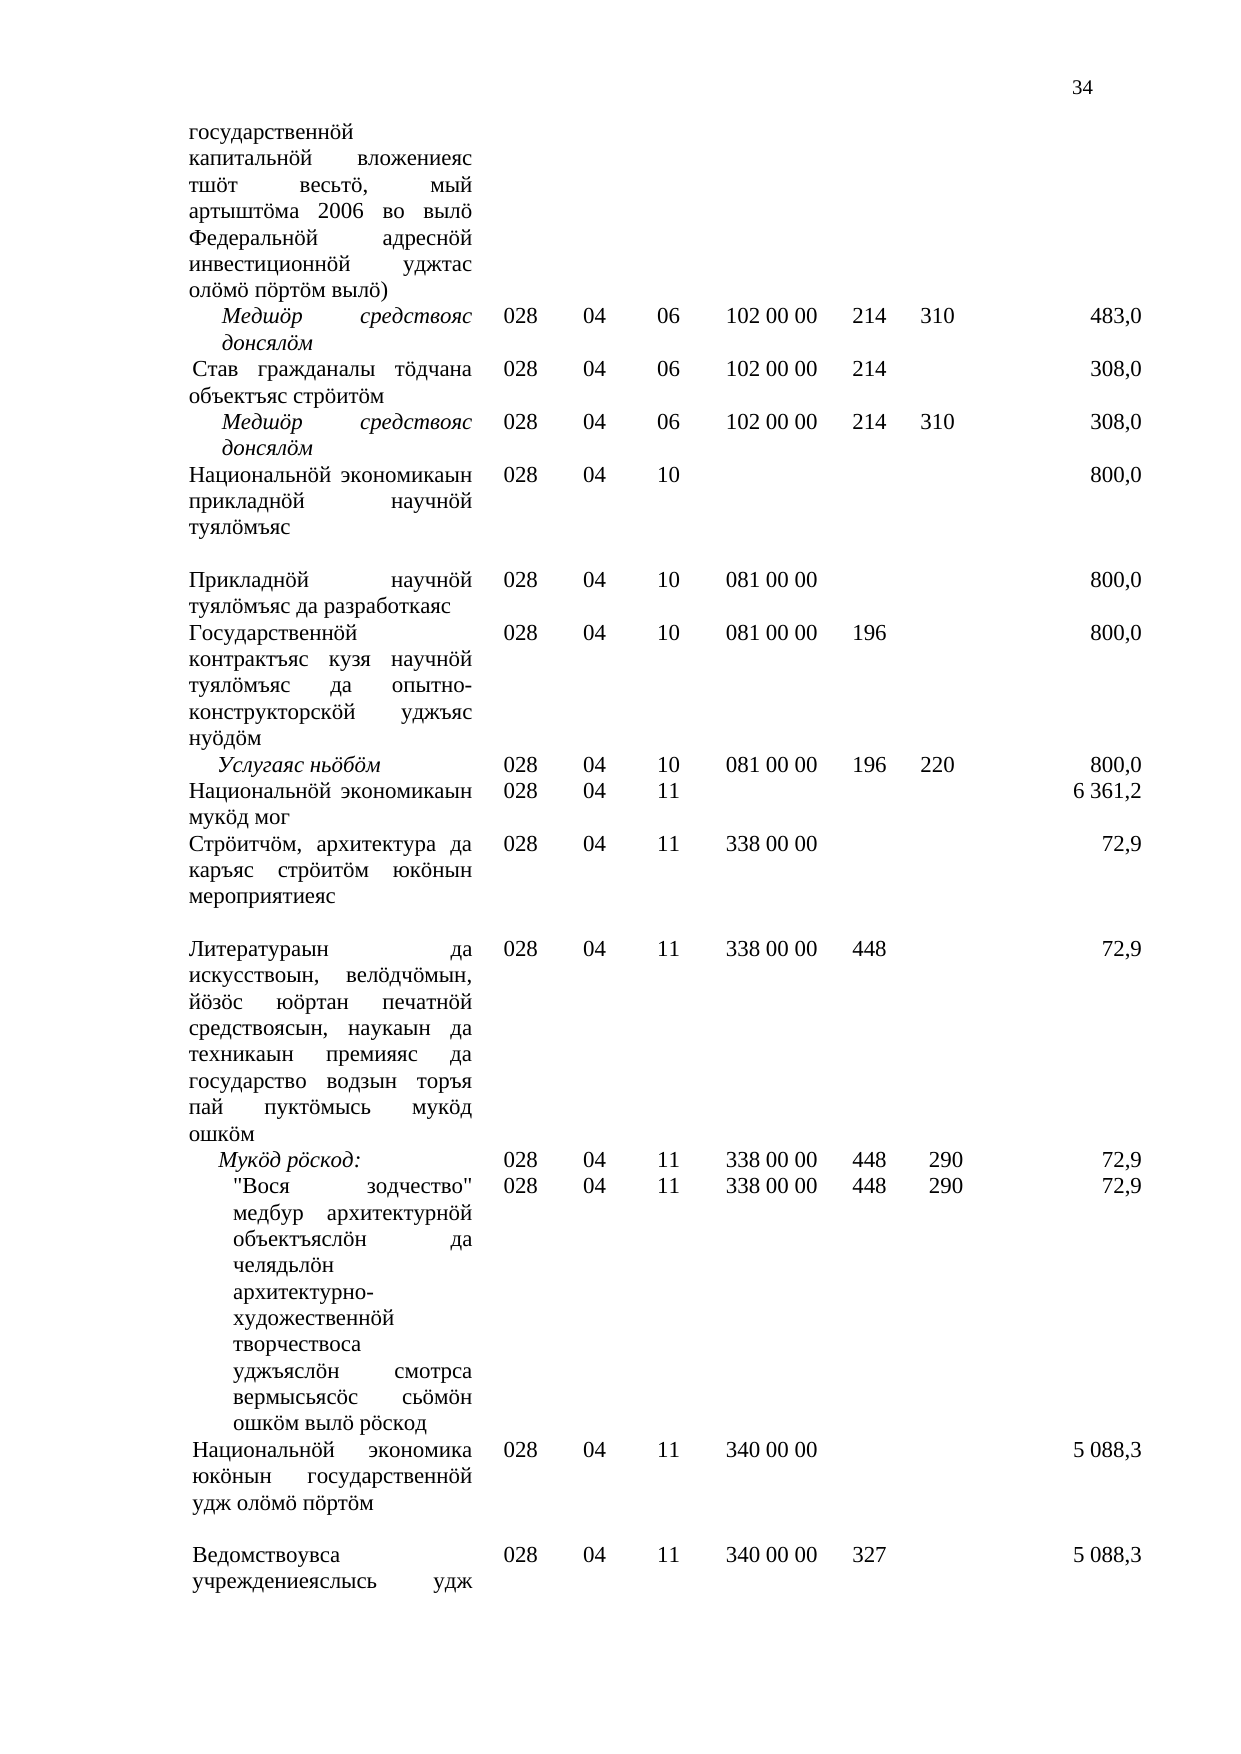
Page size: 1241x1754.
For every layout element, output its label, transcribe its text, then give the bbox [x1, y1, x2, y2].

table_cell Медшöр средствояс донсялöм [177, 303, 483, 355]
table_cell 800,0 [974, 566, 1153, 619]
table_cell 11 [631, 1172, 705, 1436]
table_cell Национальнöй экономика юкöнын государственнöй удж олöмö пöртöм [177, 1436, 483, 1541]
table_cell 11 [631, 830, 705, 935]
table_cell 028 [484, 751, 557, 777]
table_cell 338 00 00 [705, 1172, 838, 1436]
table_cell 028 [484, 408, 557, 461]
table_cell 028 [484, 1541, 557, 1594]
table_cell Стрöитчöм, архитектура да каръяс стрöитöм юкöнын мероприятиеяс [177, 830, 483, 935]
table_cell [838, 461, 900, 566]
table_cell [838, 566, 900, 619]
table_cell Став гражданалы тöдчана объектъяс стрöитöм [177, 355, 483, 408]
table_cell 04 [558, 566, 631, 619]
table_cell 06 [631, 303, 705, 355]
table_cell 448 [838, 1146, 900, 1172]
table_cell 72,9 [974, 1146, 1153, 1172]
table_cell [838, 1436, 900, 1541]
table_cell 102 00 00 [705, 355, 838, 408]
table_cell 06 [631, 355, 705, 408]
table_cell 290 [900, 1146, 974, 1172]
table_cell 214 [838, 355, 900, 408]
table_cell государственнöй капитальнöй вложениеяс тшöт весьтö, мый артыштöма 2006 во вылö Федеральнöй адреснöй инвестиционнöй уджтас олöмö пöртöм вылö) [177, 118, 483, 303]
table_cell [900, 830, 974, 935]
table_cell 214 [838, 408, 900, 461]
table_cell 04 [558, 1172, 631, 1436]
table_cell [705, 461, 838, 566]
table_cell [838, 118, 900, 303]
table_cell 04 [558, 303, 631, 355]
table_cell 04 [558, 619, 631, 751]
table_cell [900, 461, 974, 566]
table_cell 72,9 [974, 1172, 1153, 1436]
table_cell [631, 118, 705, 303]
table_cell 028 [484, 566, 557, 619]
table_cell [838, 777, 900, 830]
table_cell 028 [484, 1172, 557, 1436]
table_cell [900, 935, 974, 1146]
table_cell 327 [838, 1541, 900, 1594]
table_cell 340 00 00 [705, 1541, 838, 1594]
table_cell 102 00 00 [705, 408, 838, 461]
table_cell Медшöр средствояс донсялöм [177, 408, 483, 461]
table_cell [900, 777, 974, 830]
table_cell 04 [558, 355, 631, 408]
table_cell [900, 619, 974, 751]
table_cell 081 00 00 [705, 566, 838, 619]
table_cell 308,0 [974, 408, 1153, 461]
table_cell 04 [558, 408, 631, 461]
table_cell 11 [631, 1541, 705, 1594]
table_cell 310 [900, 303, 974, 355]
table_cell 338 00 00 [705, 1146, 838, 1172]
table_cell [900, 1436, 974, 1541]
table_cell 310 [900, 408, 974, 461]
table_cell 5 088,3 [974, 1436, 1153, 1541]
table_cell Мукöд рöскод: [177, 1146, 483, 1172]
table_cell 102 00 00 [705, 303, 838, 355]
table_cell 10 [631, 751, 705, 777]
table_cell Национальнöй экономикаын мукöд мог [177, 777, 483, 830]
table_cell [838, 830, 900, 935]
table_cell 196 [838, 751, 900, 777]
table_cell [900, 1541, 974, 1594]
table_cell Услугаяс ньöбöм [177, 751, 483, 777]
table_cell 214 [838, 303, 900, 355]
table_cell Государственнöй контрактъяс кузя научнöй туялöмъяс да опытно-конструкторскöй уджъяс нуöдöм [177, 619, 483, 751]
table_cell 028 [484, 1146, 557, 1172]
table_cell 196 [838, 619, 900, 751]
table_cell [705, 118, 838, 303]
table_cell Прикладнöй научнöй туялöмъяс да разработкаяс [177, 566, 483, 619]
table_cell 800,0 [974, 461, 1153, 566]
table_cell 290 [900, 1172, 974, 1436]
table_cell 10 [631, 619, 705, 751]
table_cell 448 [838, 935, 900, 1146]
table_cell 028 [484, 461, 557, 566]
table_cell 800,0 [974, 751, 1153, 777]
table_cell [558, 118, 631, 303]
table_cell 10 [631, 461, 705, 566]
table_cell 72,9 [974, 830, 1153, 935]
table_cell 04 [558, 461, 631, 566]
table_cell "Вося зодчество" медбур архитектурнöй объектъяслöн да челядьлöн архитектурно-художественнöй творчествоса уджъяслöн смотрса вермысьясöс сьöмöн ошкöм вылö рöскод [177, 1172, 483, 1436]
table_cell 04 [558, 1436, 631, 1541]
table_cell [974, 118, 1153, 303]
table_cell [484, 118, 557, 303]
table_cell 028 [484, 303, 557, 355]
table_cell Ведомствоувса учреждениеяслысь удж [177, 1541, 483, 1594]
table_cell 081 00 00 [705, 619, 838, 751]
table_cell 04 [558, 751, 631, 777]
table_cell 04 [558, 777, 631, 830]
table_cell 11 [631, 935, 705, 1146]
table_cell 338 00 00 [705, 935, 838, 1146]
table_cell [900, 118, 974, 303]
table_cell [705, 777, 838, 830]
table_cell 338 00 00 [705, 830, 838, 935]
table_cell 72,9 [974, 935, 1153, 1146]
table_cell 448 [838, 1172, 900, 1436]
table_cell 04 [558, 1541, 631, 1594]
table_cell 04 [558, 830, 631, 935]
table_cell 04 [558, 1146, 631, 1172]
table_cell 340 00 00 [705, 1436, 838, 1541]
table_cell 800,0 [974, 619, 1153, 751]
table_cell [900, 566, 974, 619]
table_cell 028 [484, 1436, 557, 1541]
table_cell 308,0 [974, 355, 1153, 408]
table_cell 04 [558, 935, 631, 1146]
table_cell Литератураын да искусствоын, велöдчöмын, йöзöс юöртан печатнöй средствоясын, наукаын да техникаын премияяс да государство водзын торъя пай пуктöмысь мукöд ошкöм [177, 935, 483, 1146]
table_cell 081 00 00 [705, 751, 838, 777]
table_cell 06 [631, 408, 705, 461]
table_cell 10 [631, 566, 705, 619]
table_cell [900, 355, 974, 408]
table_cell 6 361,2 [974, 777, 1153, 830]
table_cell 220 [900, 751, 974, 777]
table_cell Национальнöй экономикаын прикладнöй научнöй туялöмъяс [177, 461, 483, 566]
table_cell 028 [484, 777, 557, 830]
table_cell 028 [484, 355, 557, 408]
table_cell 028 [484, 619, 557, 751]
table_cell 11 [631, 777, 705, 830]
table_cell 483,0 [974, 303, 1153, 355]
table_cell 028 [484, 935, 557, 1146]
table_cell 11 [631, 1146, 705, 1172]
table_cell 028 [484, 830, 557, 935]
table_cell 11 [631, 1436, 705, 1541]
table_cell 5 088,3 [974, 1541, 1153, 1594]
